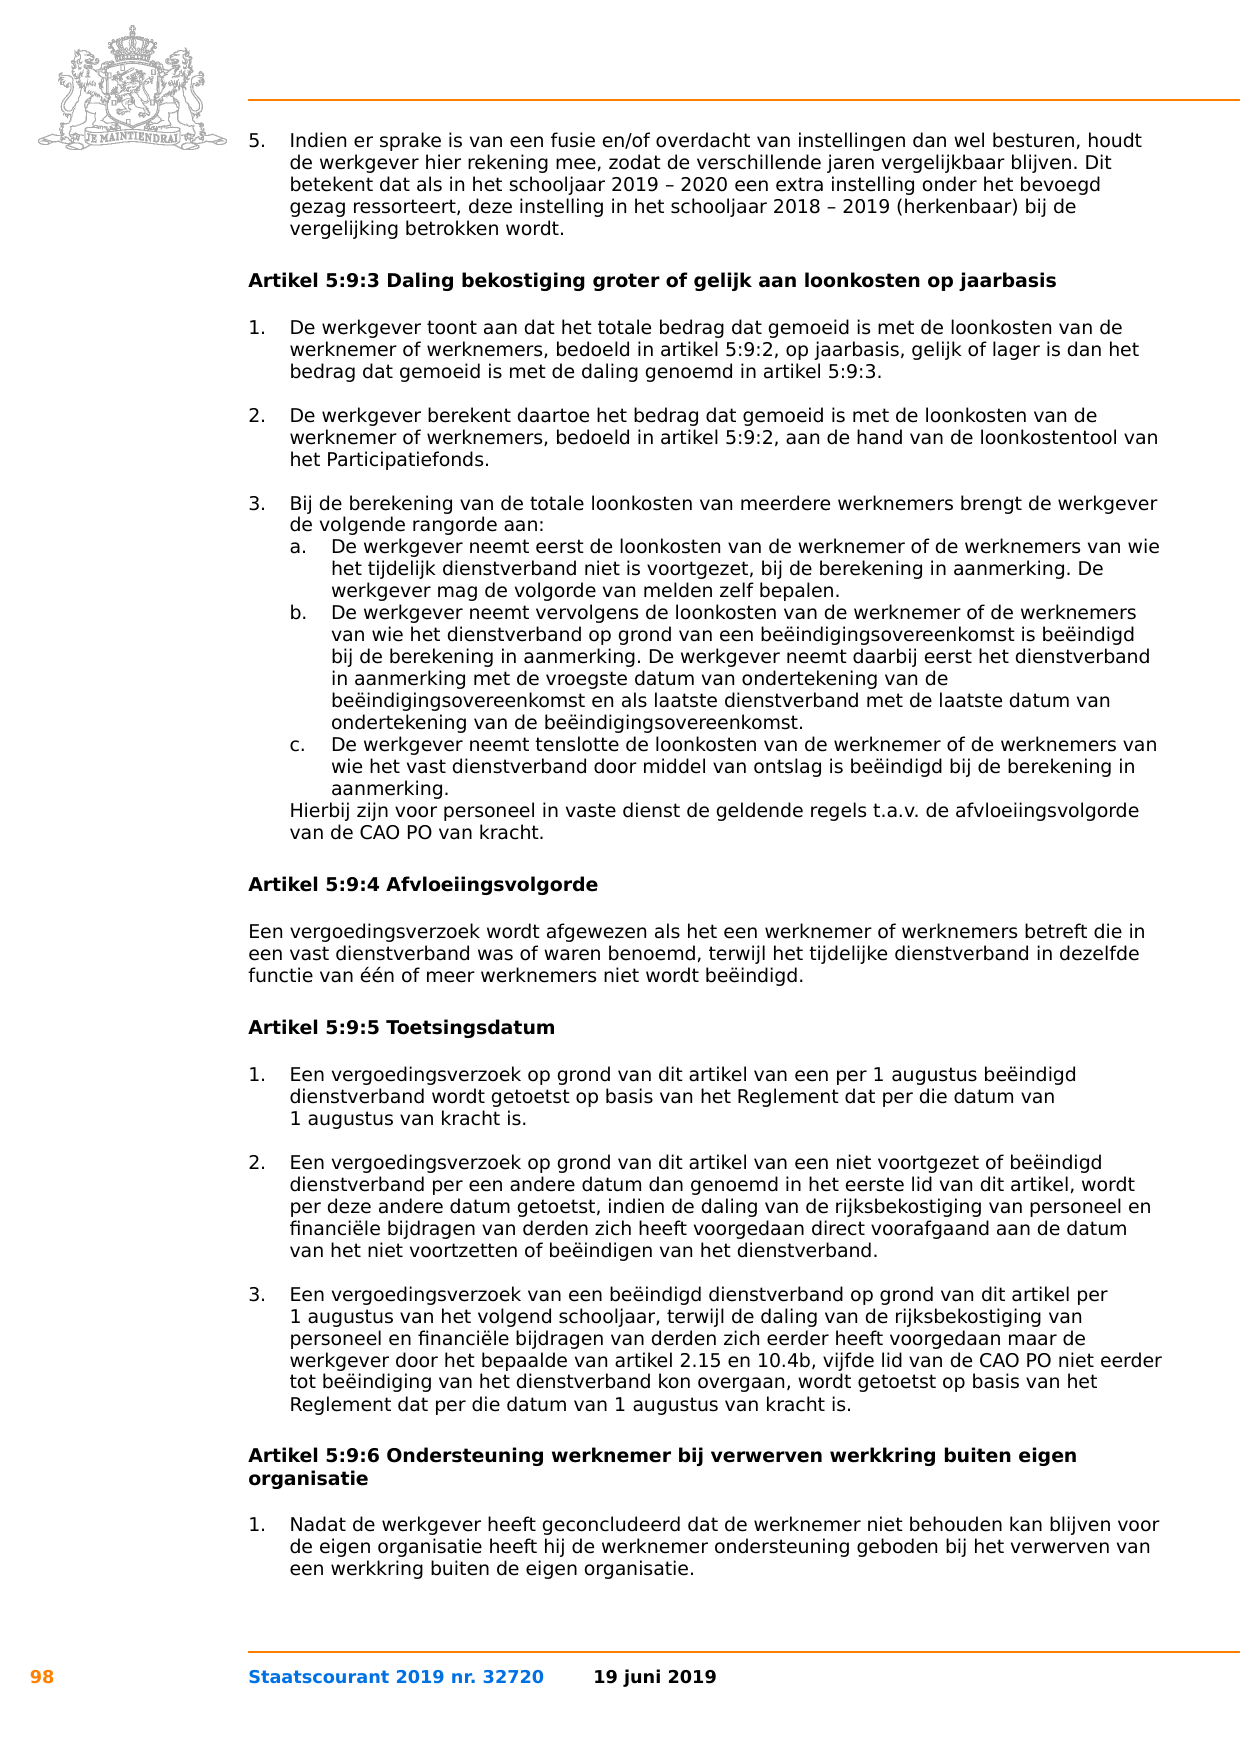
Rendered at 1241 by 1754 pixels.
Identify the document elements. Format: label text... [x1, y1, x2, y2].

text 3. Een vergoedingsverzoek van een beëindigd dienstverband op grond van dit artikel per 1 augustus van het volgend schooljaar, terwijl de daling van de rijksbekostiging van personeel en financiële bijdragen van derden zich eerder heeft voorgedaan maar de werkgever door het bepaalde van artikel 2.15 en 10.4b, vijfde lid van de CAO PO niet eerder tot beëindiging van het dienstverband kon overgaan, wordt getoetst op basis van het Reglement dat per die datum van 1 augustus van kracht is. [248, 1283, 1163, 1415]
subtitle Artikel 5:9:6 Ondersteuning werknemer bij verwerven werkkring buiten eigen organisatie [248, 1445, 1163, 1489]
text Hierbij zijn voor personeel in vaste dienst de geldende regels t.a.v. de afvloeiingsvolgorde van de CAO PO van kracht. [289, 800, 1163, 844]
text 1. Een vergoedingsverzoek op grond van dit artikel van een per 1 augustus beëindigd dienstverband wordt getoetst op basis van het Reglement dat per die datum van 1 augustus van kracht is. [248, 1064, 1163, 1130]
subtitle Artikel 5:9:5 Toetsingsdatum [248, 1017, 1163, 1039]
text 2. Een vergoedingsverzoek op grond van dit artikel van een niet voortgezet of beëindigd dienstverband per een andere datum dan genoemd in het eerste lid van dit artikel, wordt per deze andere datum getoetst, indien de daling van de rijksbekostiging van personeel en financiële bijdragen van derden zich heeft voorgedaan direct voorafgaand aan de datum van het niet voortzetten of beëindigen van het dienstverband. [248, 1152, 1163, 1262]
picture [38, 25, 227, 150]
text 3. Bij de berekening van de totale loonkosten van meerdere werknemers brengt de werkgever de volgende rangorde aan: [248, 492, 1163, 536]
text b. De werkgever neemt vervolgens de loonkosten van de werknemer of de werknemers van wie het dienstverband op grond van een beëindigingsovereenkomst is beëindigd bij de berekening in aanmerking. De werkgever neemt daarbij eerst het dienstverband in aanmerking met de vroegste datum van ondertekening van de beëindigingsovereenkomst en als laatste dienstverband met de laatste datum van ondertekening van de beëindigingsovereenkomst. [289, 602, 1163, 734]
text a. De werkgever neemt eerst de loonkosten van de werknemer of de werknemers van wie het tijdelijk dienstverband niet is voortgezet, bij de berekening in aanmerking. De werkgever mag de volgorde van melden zelf bepalen. [289, 536, 1163, 602]
text 1. Nadat de werkgever heeft geconcludeerd dat de werknemer niet behouden kan blijven voor de eigen organisatie heeft hij de werknemer ondersteuning geboden bij het verwerven van een werkkring buiten de eigen organisatie. [248, 1514, 1163, 1580]
subtitle Artikel 5:9:4 Afvloeiingsvolgorde [248, 874, 1163, 896]
text Een vergoedingsverzoek wordt afgewezen als het een werknemer of werknemers betreft die in een vast dienstverband was of waren benoemd, terwijl het tijdelijke dienstverband in dezelfde functie van één of meer werknemers niet wordt beëindigd. [248, 921, 1163, 987]
text 1. De werkgever toont aan dat het totale bedrag dat gemoeid is met de loonkosten van de werknemer of werknemers, bedoeld in artikel 5:9:2, op jaarbasis, gelijk of lager is dan het bedrag dat gemoeid is met de daling genoemd in artikel 5:9:3. [248, 317, 1163, 383]
text 5. Indien er sprake is van een fusie en/of overdacht van instellingen dan wel besturen, houdt de werkgever hier rekening mee, zodat de verschillende jaren vergelijkbaar blijven. Dit betekent dat als in het schooljaar 2019 – 2020 een extra instelling onder het bevoegd gezag ressorteert, deze instelling in het schooljaar 2018 – 2019 (herkenbaar) bij de vergelijking betrokken wordt. [248, 130, 1163, 240]
subtitle Artikel 5:9:3 Daling bekostiging groter of gelijk aan loonkosten op jaarbasis [248, 270, 1163, 292]
text c. De werkgever neemt tenslotte de loonkosten van de werknemer of de werknemers van wie het vast dienstverband door middel van ontslag is beëindigd bij de berekening in aanmerking. [289, 734, 1163, 800]
text 2. De werkgever berekent daartoe het bedrag dat gemoeid is met de loonkosten van de werknemer of werknemers, bedoeld in artikel 5:9:2, aan de hand van de loonkostentool van het Participatiefonds. [248, 404, 1163, 471]
